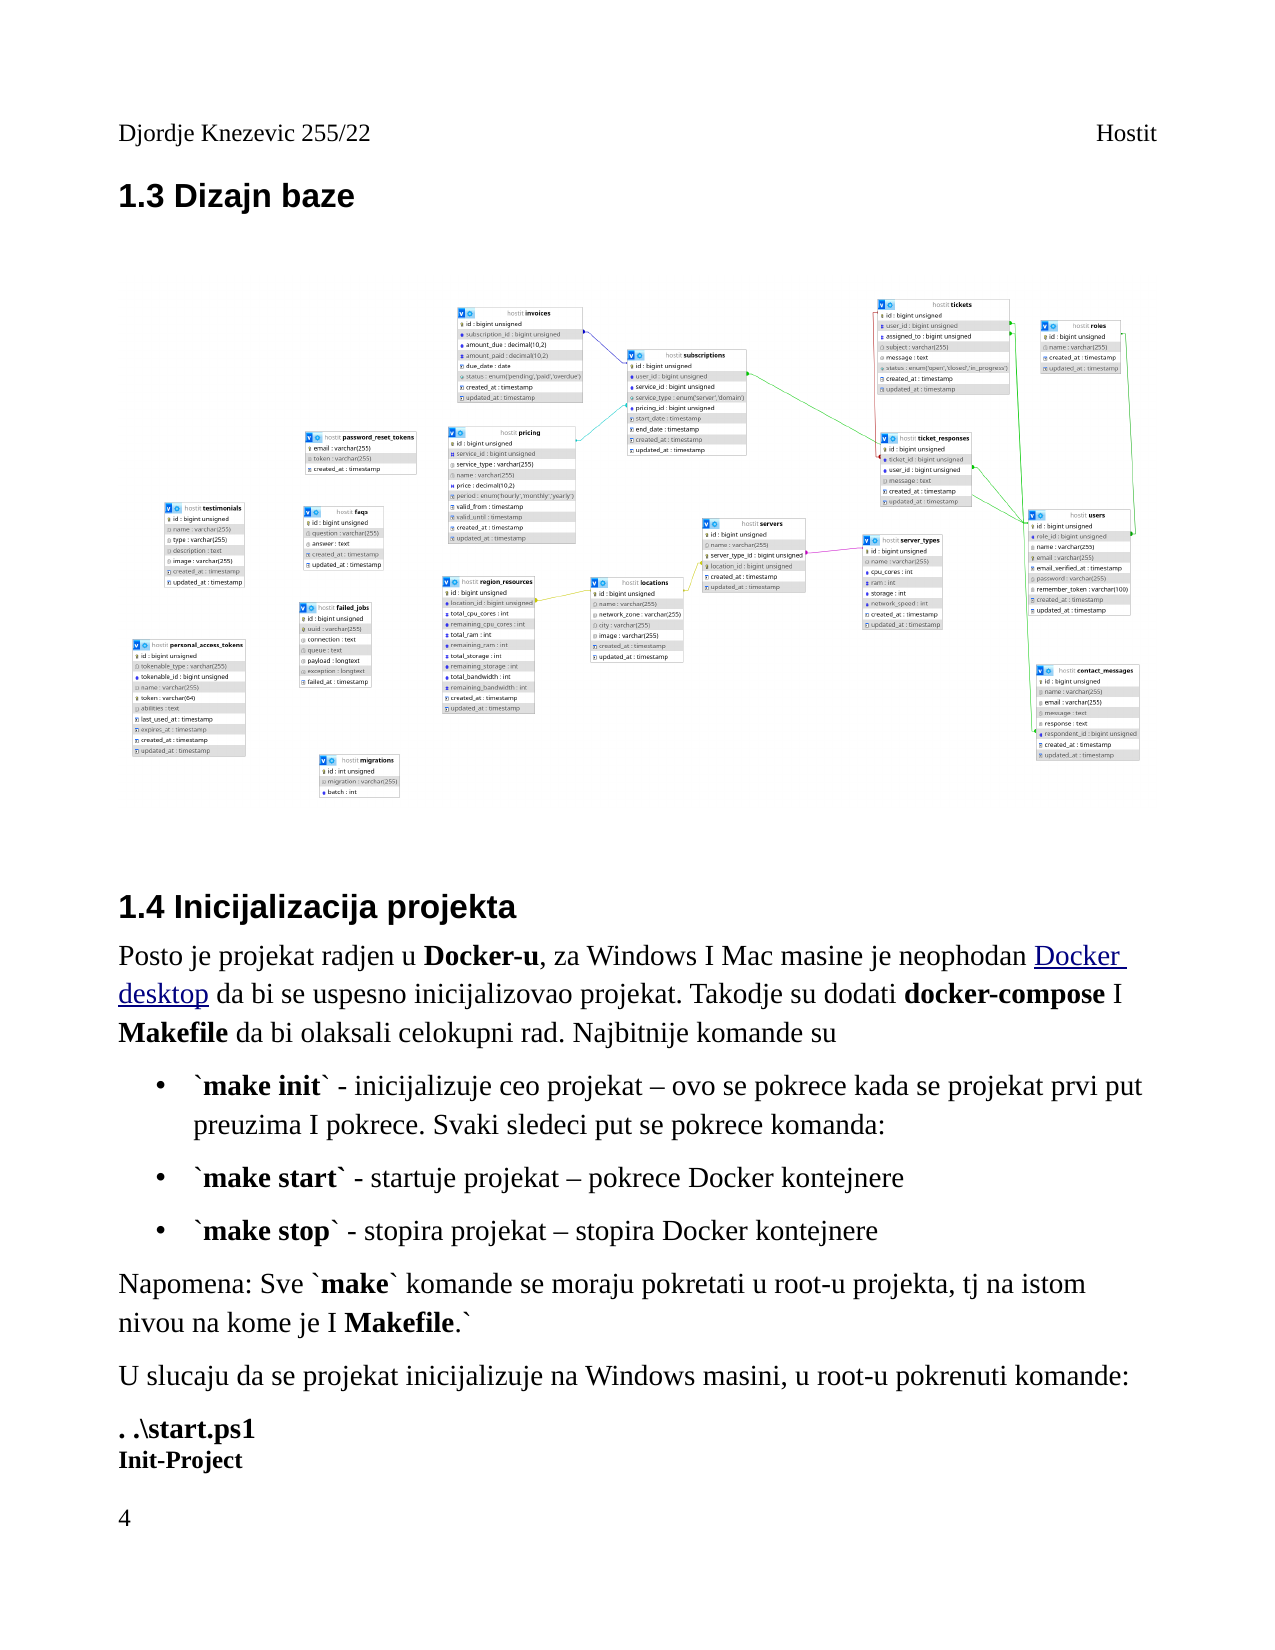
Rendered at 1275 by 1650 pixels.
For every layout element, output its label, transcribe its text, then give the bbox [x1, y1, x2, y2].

list `make stop` - stopira projekat – stopira Docker kontejnere [156, 1213, 1157, 1247]
subtitle 1.3 Dizajn baze [118, 176, 1157, 215]
list `make start` - startuje projekat – pokrece Docker kontejnere [156, 1160, 1157, 1193]
text Init-Project [118, 1445, 1157, 1473]
text . .\start.ps1 [118, 1411, 1157, 1445]
text Posto je projekat radjen u Docker-u, za Windows I Mac masine je neophodan Docker desktop da bi se uspesno inicijalizovao projekat. Takodje su dodati docker-compose I Makefile da bi olaksali celokupni rad. Najbitnije komande su [118, 938, 1157, 1048]
list `make init` - inicijalizuje ceo projekat – ovo se pokrece kada se projekat prvi put preuzima I pokrece. Svaki sledeci put se pokrece komanda: [156, 1068, 1157, 1140]
text Napomena: Sve `make` komande se moraju pokretati u root-u projekta, tj na istom nivou na kome je I Makefile.` [118, 1266, 1157, 1338]
text U slucaju da se projekat inicijalizuje na Windows masini, u root-u pokrenuti komande: [118, 1358, 1157, 1392]
subtitle 1.4 Inicijalizacija projekta [118, 887, 1157, 925]
picture [118, 275, 1157, 808]
